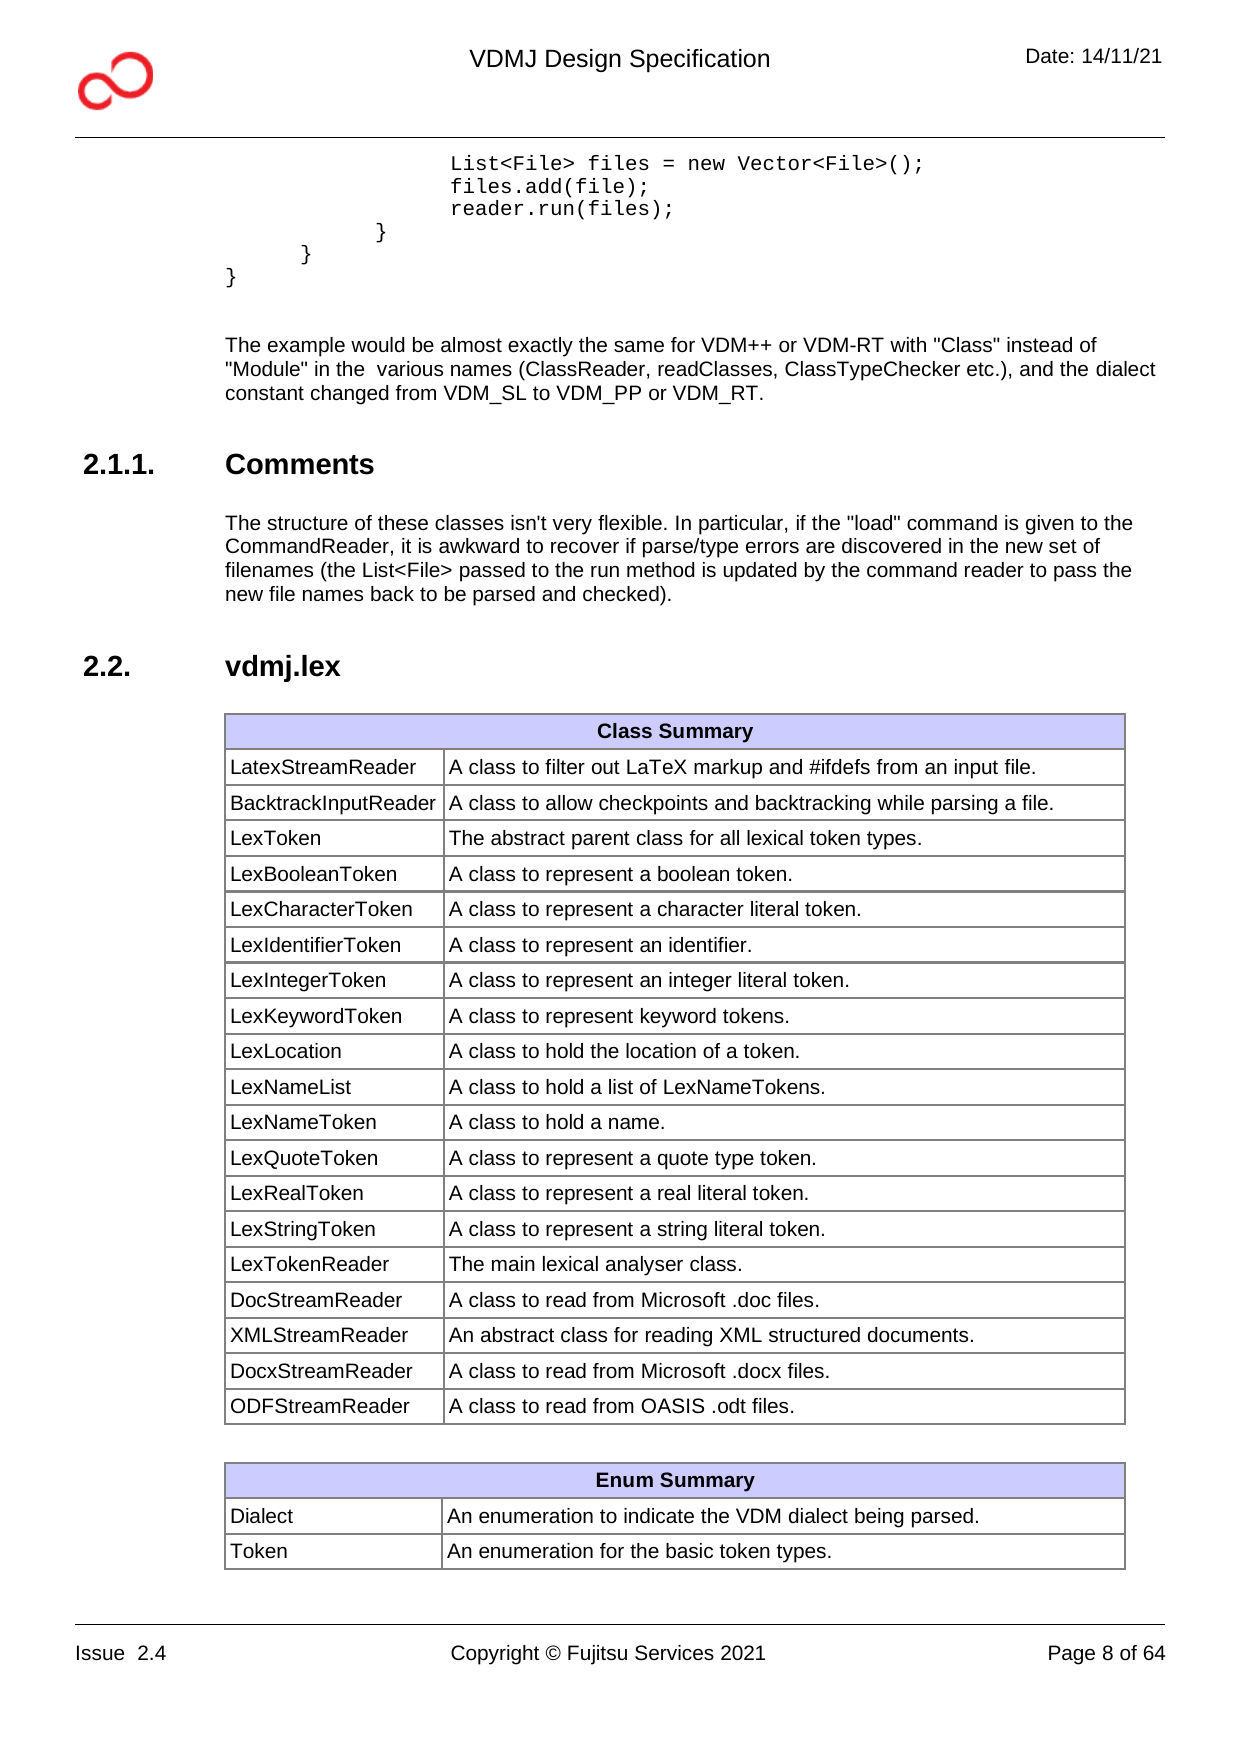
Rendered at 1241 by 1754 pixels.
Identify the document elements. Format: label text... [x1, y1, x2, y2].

table_cell A class to represent a real literal token. [445, 1177, 1124, 1210]
table_cell LatexStreamReader [226, 750, 443, 784]
table_cell A class to hold the location of a token. [445, 1035, 1124, 1068]
table_cell BacktrackInputReader [226, 786, 443, 819]
table_cell The main lexical analyser class. [445, 1248, 1124, 1281]
table_cell Dialect [226, 1499, 441, 1533]
table_cell DocxStreamReader [226, 1354, 443, 1388]
table_cell LexTokenReader [226, 1248, 443, 1281]
subtitle vdmj.lex [75, 649, 1165, 683]
table_cell A class to represent a string literal token. [445, 1212, 1124, 1246]
text List<File> files = new Vector<File>(); [225, 153, 1165, 175]
text files.add(file); [225, 175, 1165, 198]
text } [225, 265, 1165, 288]
table_cell XMLStreamReader [226, 1319, 443, 1352]
text The structure of these classes isn't very flexible. In particular, if the "load" command is given to the CommandReader, it is awkward to recover if parse/type errors are discovered in the new set of filenames (the List<File> passed to the run method is updated by the command reader to pass the new file names back to be parsed and checked). [225, 511, 1165, 607]
table_cell LexIdentifierToken [226, 928, 443, 961]
table_cell A class to hold a name. [445, 1106, 1124, 1139]
table_cell LexLocation [226, 1035, 443, 1068]
table_cell LexToken [226, 821, 443, 855]
table_cell A class to read from Microsoft .doc files. [445, 1283, 1124, 1317]
table_cell Token [226, 1535, 441, 1568]
picture [78, 44, 153, 120]
table_cell A class to represent a quote type token. [445, 1141, 1124, 1174]
table_cell A class to represent keyword tokens. [445, 999, 1124, 1032]
text } [225, 220, 1165, 243]
table_cell An abstract class for reading XML structured documents. [445, 1319, 1124, 1352]
table_cell A class to read from OASIS .odt files. [445, 1390, 1124, 1423]
table_cell LexKeywordToken [226, 999, 443, 1032]
table_cell LexNameList [226, 1070, 443, 1103]
table_cell A class to read from Microsoft .docx files. [445, 1354, 1124, 1388]
table_cell The abstract parent class for all lexical token types. [445, 821, 1124, 855]
table_header Enum Summary [226, 1464, 1124, 1497]
table_cell ODFStreamReader [226, 1390, 443, 1423]
subtitle Comments [75, 447, 1165, 481]
table_cell A class to represent an identifier. [445, 928, 1124, 961]
text The example would be almost exactly the same for VDM++ or VDM-RT with "Class" instead of "Module" in the various names (ClassReader, readClasses, ClassTypeChecker etc.), and the dialect constant changed from VDM_SL to VDM_PP or VDM_RT. [225, 333, 1165, 405]
text } [225, 243, 1165, 265]
text reader.run(files); [225, 198, 1165, 220]
table_cell A class to represent a character literal token. [445, 893, 1124, 926]
table_cell LexCharacterToken [226, 893, 443, 926]
table_cell An enumeration for the basic token types. [443, 1535, 1124, 1568]
table_cell LexStringToken [226, 1212, 443, 1246]
table_cell LexBooleanToken [226, 857, 443, 890]
table_cell LexRealToken [226, 1177, 443, 1210]
table_cell LexNameToken [226, 1106, 443, 1139]
table_cell A class to allow checkpoints and backtracking while parsing a file. [445, 786, 1124, 819]
table_cell LexIntegerToken [226, 964, 443, 997]
table_cell A class to represent a boolean token. [445, 857, 1124, 890]
table_cell LexQuoteToken [226, 1141, 443, 1174]
table_cell DocStreamReader [226, 1283, 443, 1317]
table_cell A class to represent an integer literal token. [445, 964, 1124, 997]
table_cell A class to hold a list of LexNameTokens. [445, 1070, 1124, 1103]
table_header Class Summary [226, 715, 1124, 748]
table_cell A class to filter out LaTeX markup and #ifdefs from an input file. [445, 750, 1124, 784]
table_cell An enumeration to indicate the VDM dialect being parsed. [443, 1499, 1124, 1533]
